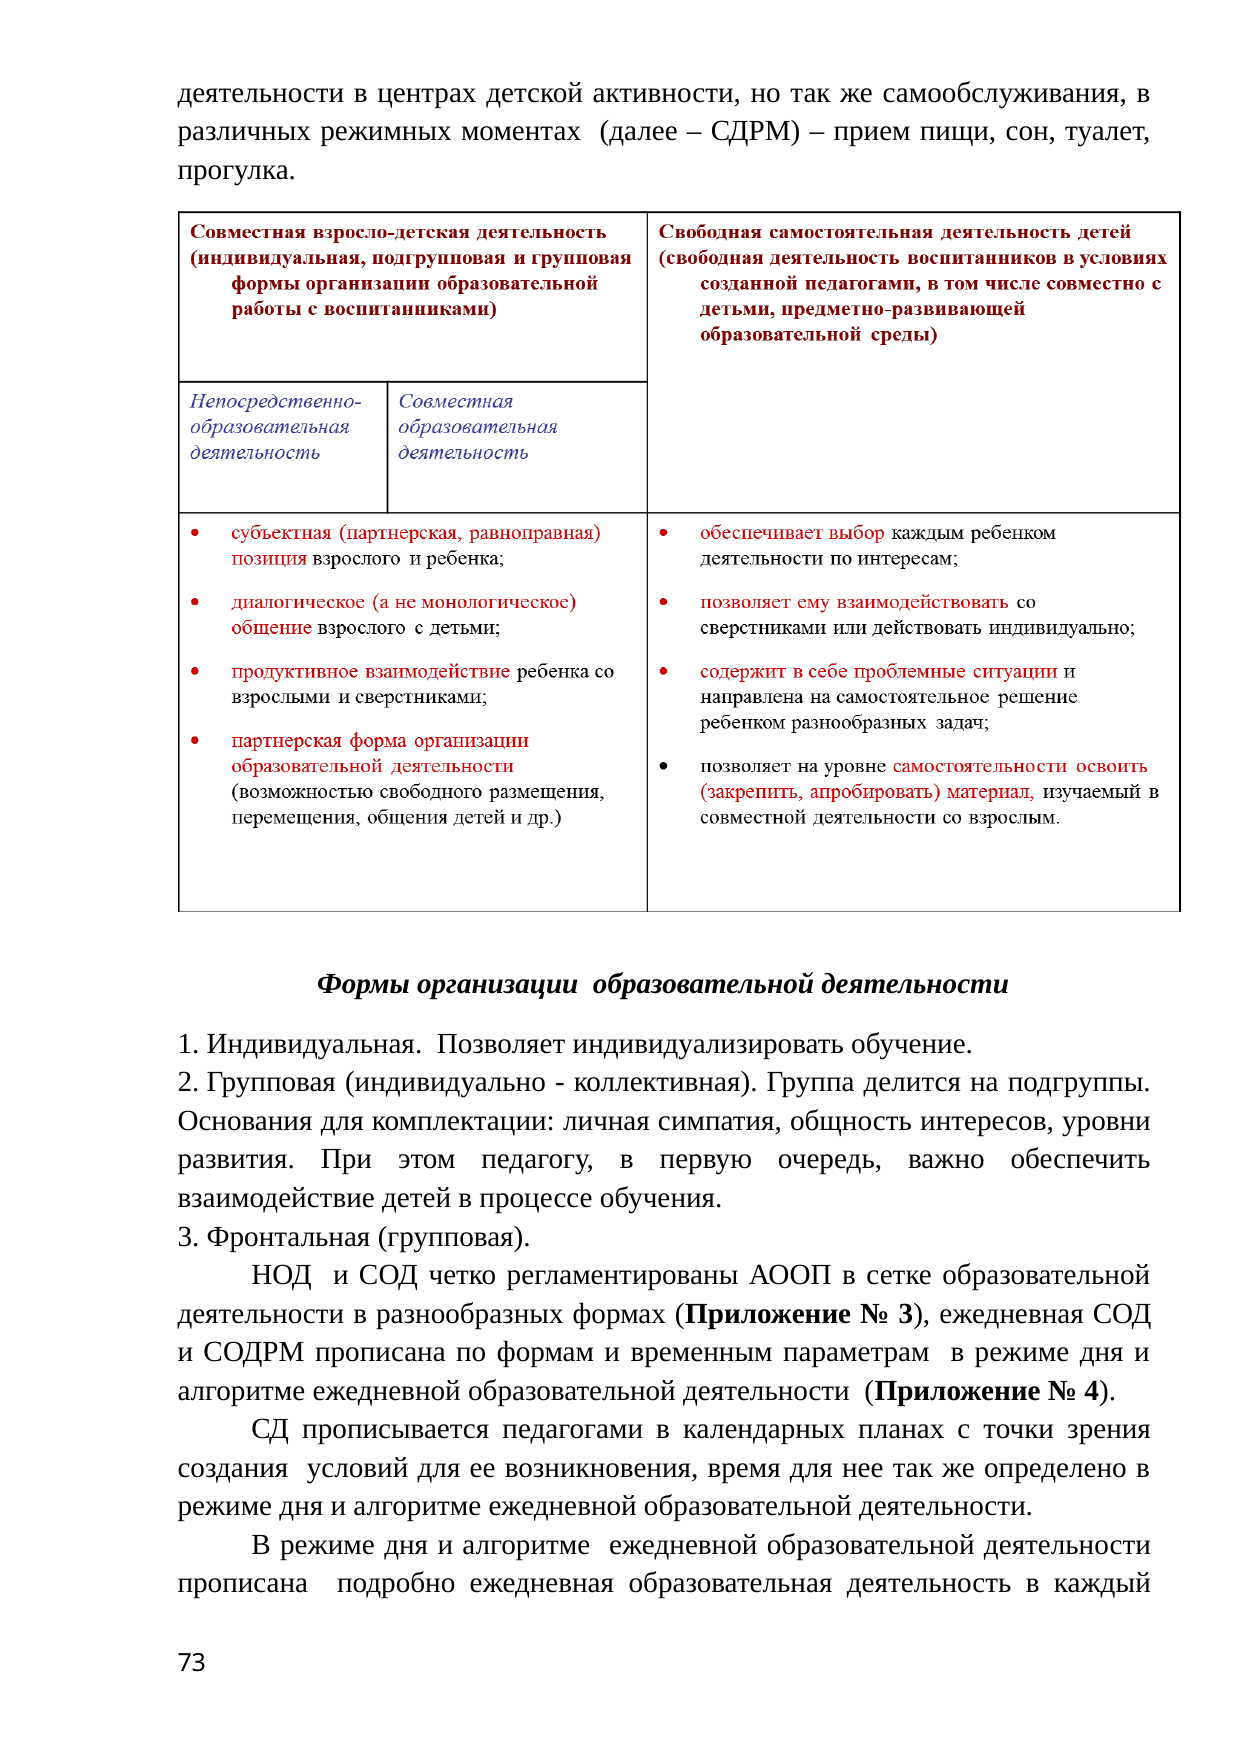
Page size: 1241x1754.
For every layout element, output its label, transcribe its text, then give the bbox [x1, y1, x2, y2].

text 1. Индивидуальная. Позволяет индивидуализировать обучение. [177, 1026, 1152, 1059]
text СД прописывается педагогами в календарных планах с точки зрения создания условий для ее возникновения, время для нее так же определено в режиме дня и алгоритме ежедневной образовательной деятельности. [177, 1411, 1152, 1522]
text 2. Групповая (индивидуально - коллективная). Группа делится на подгруппы. Основания для комплектации: личная симпатия, общность интересов, уровни развития. При этом педагогу, в первую очередь, важно обеспечить взаимодействие детей в процессе обучения. [177, 1064, 1152, 1214]
text деятельности в центрах детской активности, но так же самообслуживания, в различных режимных моментах (далее – СДРМ) – прием пищи, сон, туалет, прогулка. [177, 75, 1152, 186]
text Формы организации образовательной деятельности [177, 967, 1152, 1000]
text НОД и СОД четко регламентированы АООП в сетке образовательной деятельности в разнообразных формах (Приложение № 3), ежедневная СОД и СОДРМ прописана по формам и временным параметрам в режиме дня и алгоритме ежедневной образовательной деятельности (Приложение № 4). [177, 1257, 1152, 1406]
text В режиме дня и алгоритме ежедневной образовательной деятельности прописана подробно ежедневная образовательная деятельность в каждый [177, 1527, 1152, 1599]
text 3. Фронтальная (групповая). [177, 1219, 1152, 1252]
